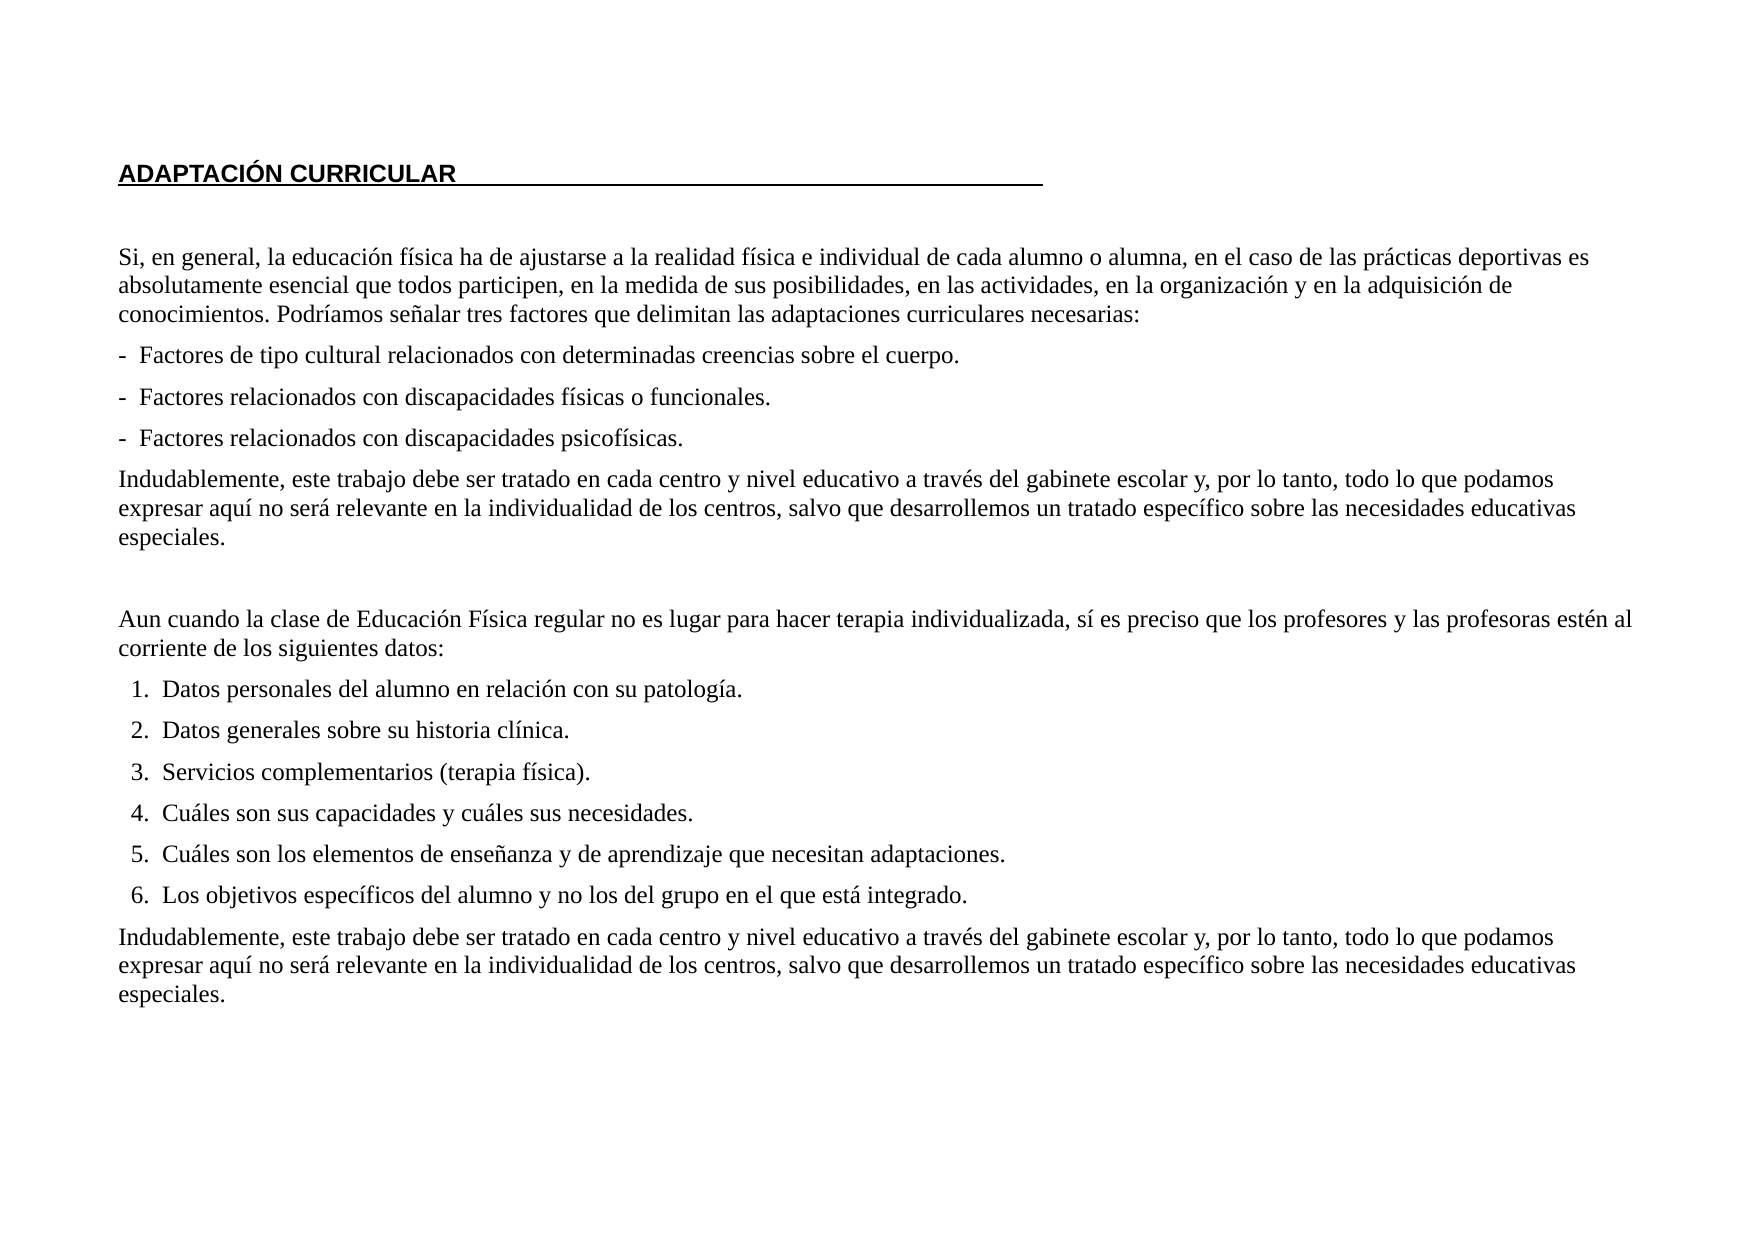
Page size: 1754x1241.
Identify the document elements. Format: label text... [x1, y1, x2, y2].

text 5. Cuáles son los elementos de enseñanza y de aprendizaje que necesitan adaptaciones. [118, 839, 1636, 868]
text - Factores relacionados con discapacidades físicas o funcionales. [118, 382, 1636, 411]
text Indudablemente, este trabajo debe ser tratado en cada centro y nivel educativo a través del gabinete escolar y, por lo tanto, todo lo que podamos expresar aquí no será relevante en la individualidad de los centros, salvo que desarrollemos un tratado específico sobre las necesidades educativas especiales. [118, 922, 1636, 1008]
text 2. Datos generales sobre su historia clínica. [118, 716, 1636, 744]
text 6. Los objetivos específicos del alumno y no los del grupo en el que está integrado. [118, 881, 1636, 909]
text 1. Datos personales del alumno en relación con su patología. [118, 674, 1636, 703]
text Si, en general, la educación física ha de ajustarse a la realidad física e individual de cada alumno o alumna, en el caso de las prácticas deportivas es absolutamente esencial que todos participen, en la medida de sus posibilidades, en las actividades, en la organización y en la adquisición de conocimientos. Podríamos señalar tres factores que delimitan las adaptaciones curriculares necesarias: [118, 242, 1636, 328]
text 4. Cuáles son sus capacidades y cuáles sus necesidades. [118, 798, 1636, 827]
text - Factores de tipo cultural relacionados con determinadas creencias sobre el cuerpo. [118, 341, 1636, 369]
text 3. Servicios complementarios (terapia física). [118, 757, 1636, 786]
text Aun cuando la clase de Educación Física regular no es lugar para hacer terapia individualizada, sí es preciso que los profesores y las profesoras estén al corriente de los siguientes datos: [118, 604, 1636, 662]
text - Factores relacionados con discapacidades psicofísicas. [118, 423, 1636, 452]
text ADAPTACIÓN CURRICULAR [118, 159, 1636, 188]
text Indudablemente, este trabajo debe ser tratado en cada centro y nivel educativo a través del gabinete escolar y, por lo tanto, todo lo que podamos expresar aquí no será relevante en la individualidad de los centros, salvo que desarrollemos un tratado específico sobre las necesidades educativas especiales. [118, 464, 1636, 551]
